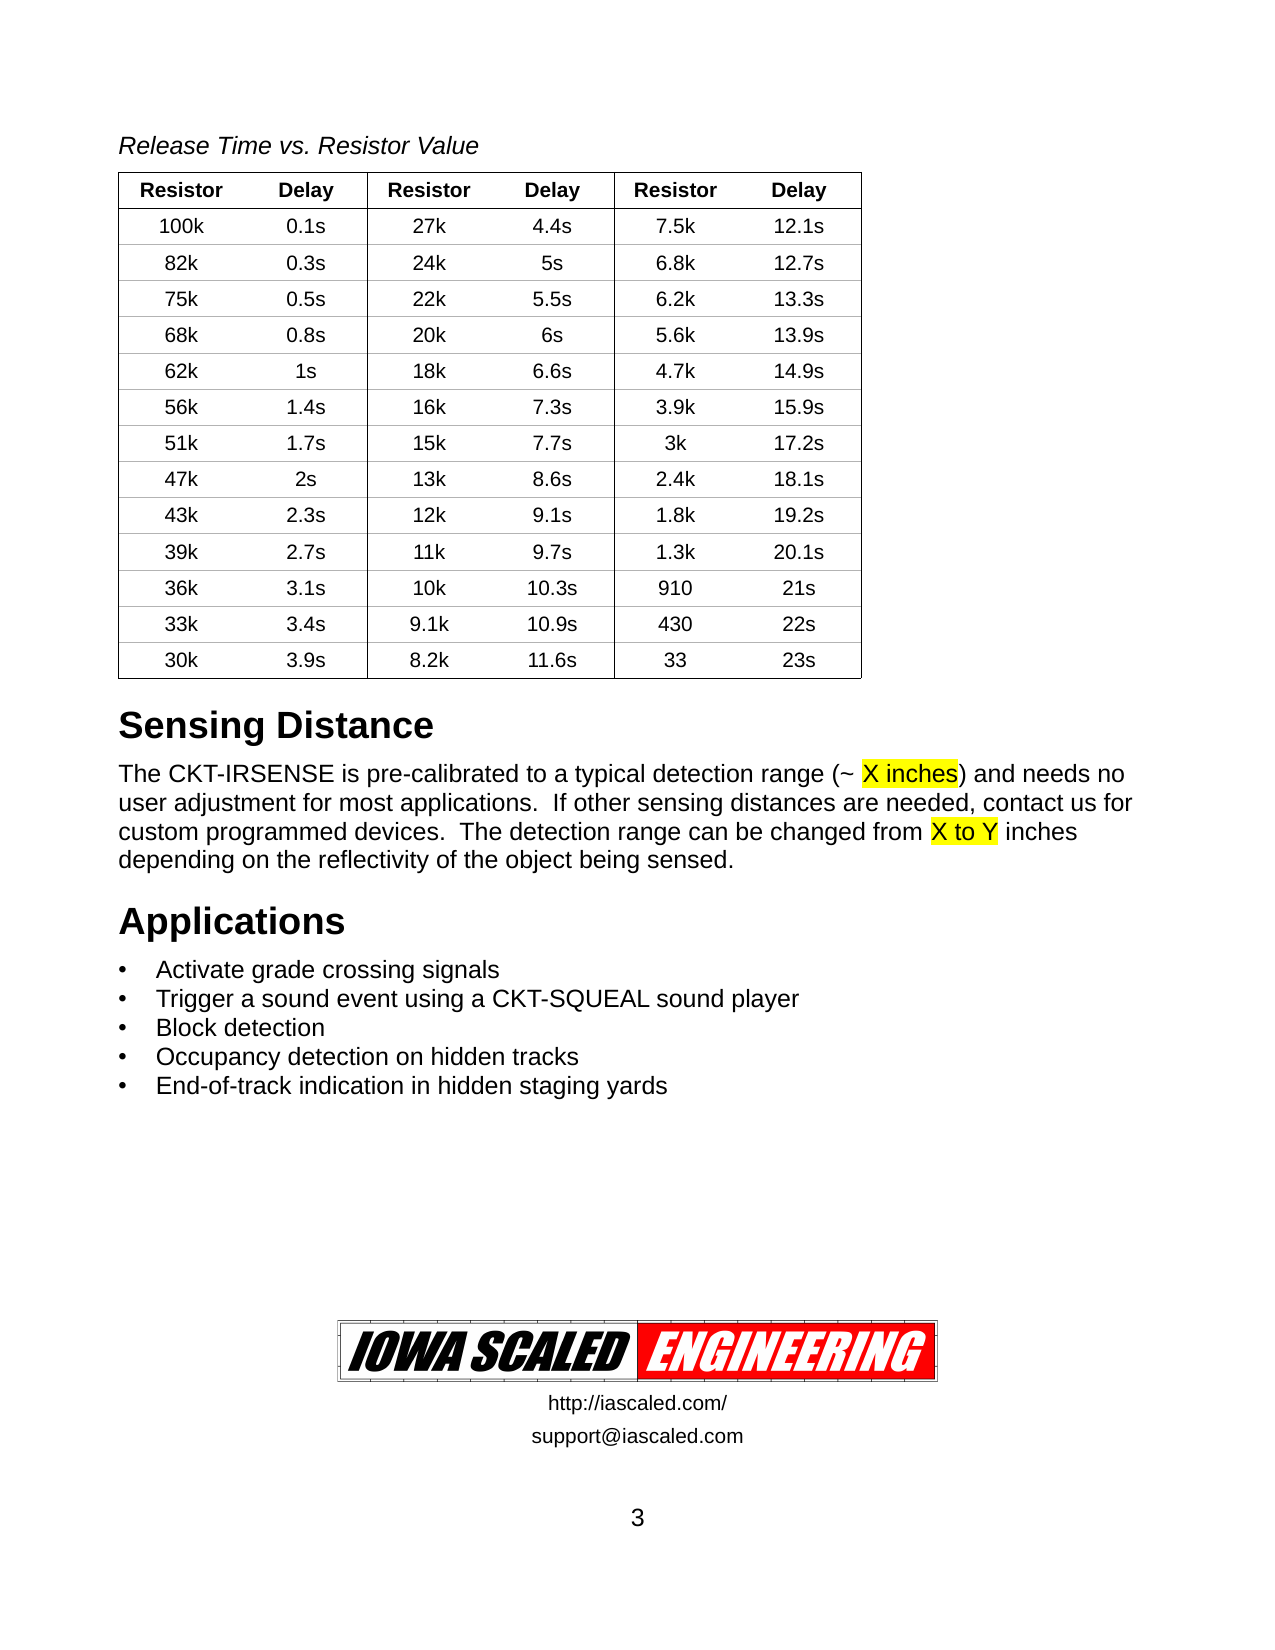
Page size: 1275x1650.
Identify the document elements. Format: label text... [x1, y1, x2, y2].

table_cell 20k [368, 317, 491, 353]
table_cell 7.5k [615, 209, 737, 244]
table_cell 9.1s [491, 498, 614, 533]
table_cell 4.4s [491, 209, 614, 244]
table_cell 17.2s [737, 426, 861, 461]
table_cell 11.6s [491, 643, 614, 678]
table_cell 36k [119, 571, 244, 606]
table_cell 5.6k [615, 317, 737, 353]
table_cell 24k [368, 245, 491, 280]
table_cell 19.2s [737, 498, 861, 533]
table_cell 75k [119, 281, 244, 316]
table_cell 7.3s [491, 390, 614, 425]
table_cell 12.1s [737, 209, 861, 244]
table_cell 18.1s [737, 462, 861, 497]
table_cell 43k [119, 498, 244, 533]
table_cell 68k [119, 317, 244, 353]
table_cell 14.9s [737, 354, 861, 389]
table_cell 6.2k [615, 281, 737, 316]
table_cell 8.2k [368, 643, 491, 678]
table_header Resistor [119, 173, 244, 208]
subtitle Applications [118, 899, 1157, 943]
table_header Resistor [615, 173, 737, 208]
table_cell 21s [737, 571, 861, 606]
subtitle Sensing Distance [118, 703, 1157, 747]
table_cell 2s [244, 462, 367, 497]
table_cell 3.9k [615, 390, 737, 425]
table_cell 13.9s [737, 317, 861, 353]
table_cell 51k [119, 426, 244, 461]
table_cell 62k [119, 354, 244, 389]
table_cell 10.9s [491, 607, 614, 642]
table_cell 3.9s [244, 643, 367, 678]
table_cell 6.8k [615, 245, 737, 280]
table_cell 4.7k [615, 354, 737, 389]
text http://iascaled.com/ [337, 1391, 937, 1414]
table_cell 430 [615, 607, 737, 642]
table_cell 82k [119, 245, 244, 280]
table_header Delay [491, 173, 614, 208]
table_cell 8.6s [491, 462, 614, 497]
table_cell 2.7s [244, 534, 367, 569]
table_cell 0.5s [244, 281, 367, 316]
table_cell 1.8k [615, 498, 737, 533]
table_cell 10k [368, 571, 491, 606]
table_cell 6.6s [491, 354, 614, 389]
table_cell 22k [368, 281, 491, 316]
table_cell 3k [615, 426, 737, 461]
table_cell 5s [491, 245, 614, 280]
picture [337, 1320, 938, 1382]
table_cell 22s [737, 607, 861, 642]
table_cell 39k [119, 534, 244, 569]
table_cell 11k [368, 534, 491, 569]
table_cell 12k [368, 498, 491, 533]
table_cell 100k [119, 209, 244, 244]
list Activate grade crossing signals [118, 955, 1157, 984]
table_cell 27k [368, 209, 491, 244]
list Occupancy detection on hidden tracks [118, 1042, 1157, 1071]
table_cell 0.8s [244, 317, 367, 353]
table_cell 15k [368, 426, 491, 461]
table_cell 5.5s [491, 281, 614, 316]
table_cell 47k [119, 462, 244, 497]
text Release Time vs. Resistor Value [118, 131, 1157, 159]
table_cell 0.3s [244, 245, 367, 280]
table_header Delay [737, 173, 861, 208]
table_cell 13.3s [737, 281, 861, 316]
table_cell 18k [368, 354, 491, 389]
table_cell 9.1k [368, 607, 491, 642]
table_cell 30k [119, 643, 244, 678]
table_cell 1.7s [244, 426, 367, 461]
table_cell 6s [491, 317, 614, 353]
table_cell 2.3s [244, 498, 367, 533]
table_cell 56k [119, 390, 244, 425]
text support@iascaled.com [337, 1423, 937, 1447]
table_cell 33k [119, 607, 244, 642]
table_cell 3.4s [244, 607, 367, 642]
table_cell 33 [615, 643, 737, 678]
table_cell 9.7s [491, 534, 614, 569]
table_cell 10.3s [491, 571, 614, 606]
list End-of-track indication in hidden staging yards [118, 1071, 1157, 1099]
list Block detection [118, 1013, 1157, 1042]
table_cell 1s [244, 354, 367, 389]
text The CKT-IRSENSE is pre-calibrated to a typical detection range (~ X inches) and needs no user adjustment for most applications. If other sensing distances are needed, contact us for custom programmed devices. The detection range can be changed from X to Y inches depending on the reflectivity of the object being sensed. [118, 759, 1157, 874]
table_cell 20.1s [737, 534, 861, 569]
list Trigger a sound event using a CKT-SQUEAL sound player [118, 984, 1157, 1013]
table_cell 910 [615, 571, 737, 606]
table_cell 1.4s [244, 390, 367, 425]
table_header Delay [244, 173, 367, 208]
table_cell 3.1s [244, 571, 367, 606]
table_cell 15.9s [737, 390, 861, 425]
table_cell 1.3k [615, 534, 737, 569]
table_cell 2.4k [615, 462, 737, 497]
table_cell 0.1s [244, 209, 367, 244]
table_cell 16k [368, 390, 491, 425]
table_cell 23s [737, 643, 861, 678]
table_cell 13k [368, 462, 491, 497]
table_cell 7.7s [491, 426, 614, 461]
table_cell 12.7s [737, 245, 861, 280]
table_header Resistor [368, 173, 491, 208]
